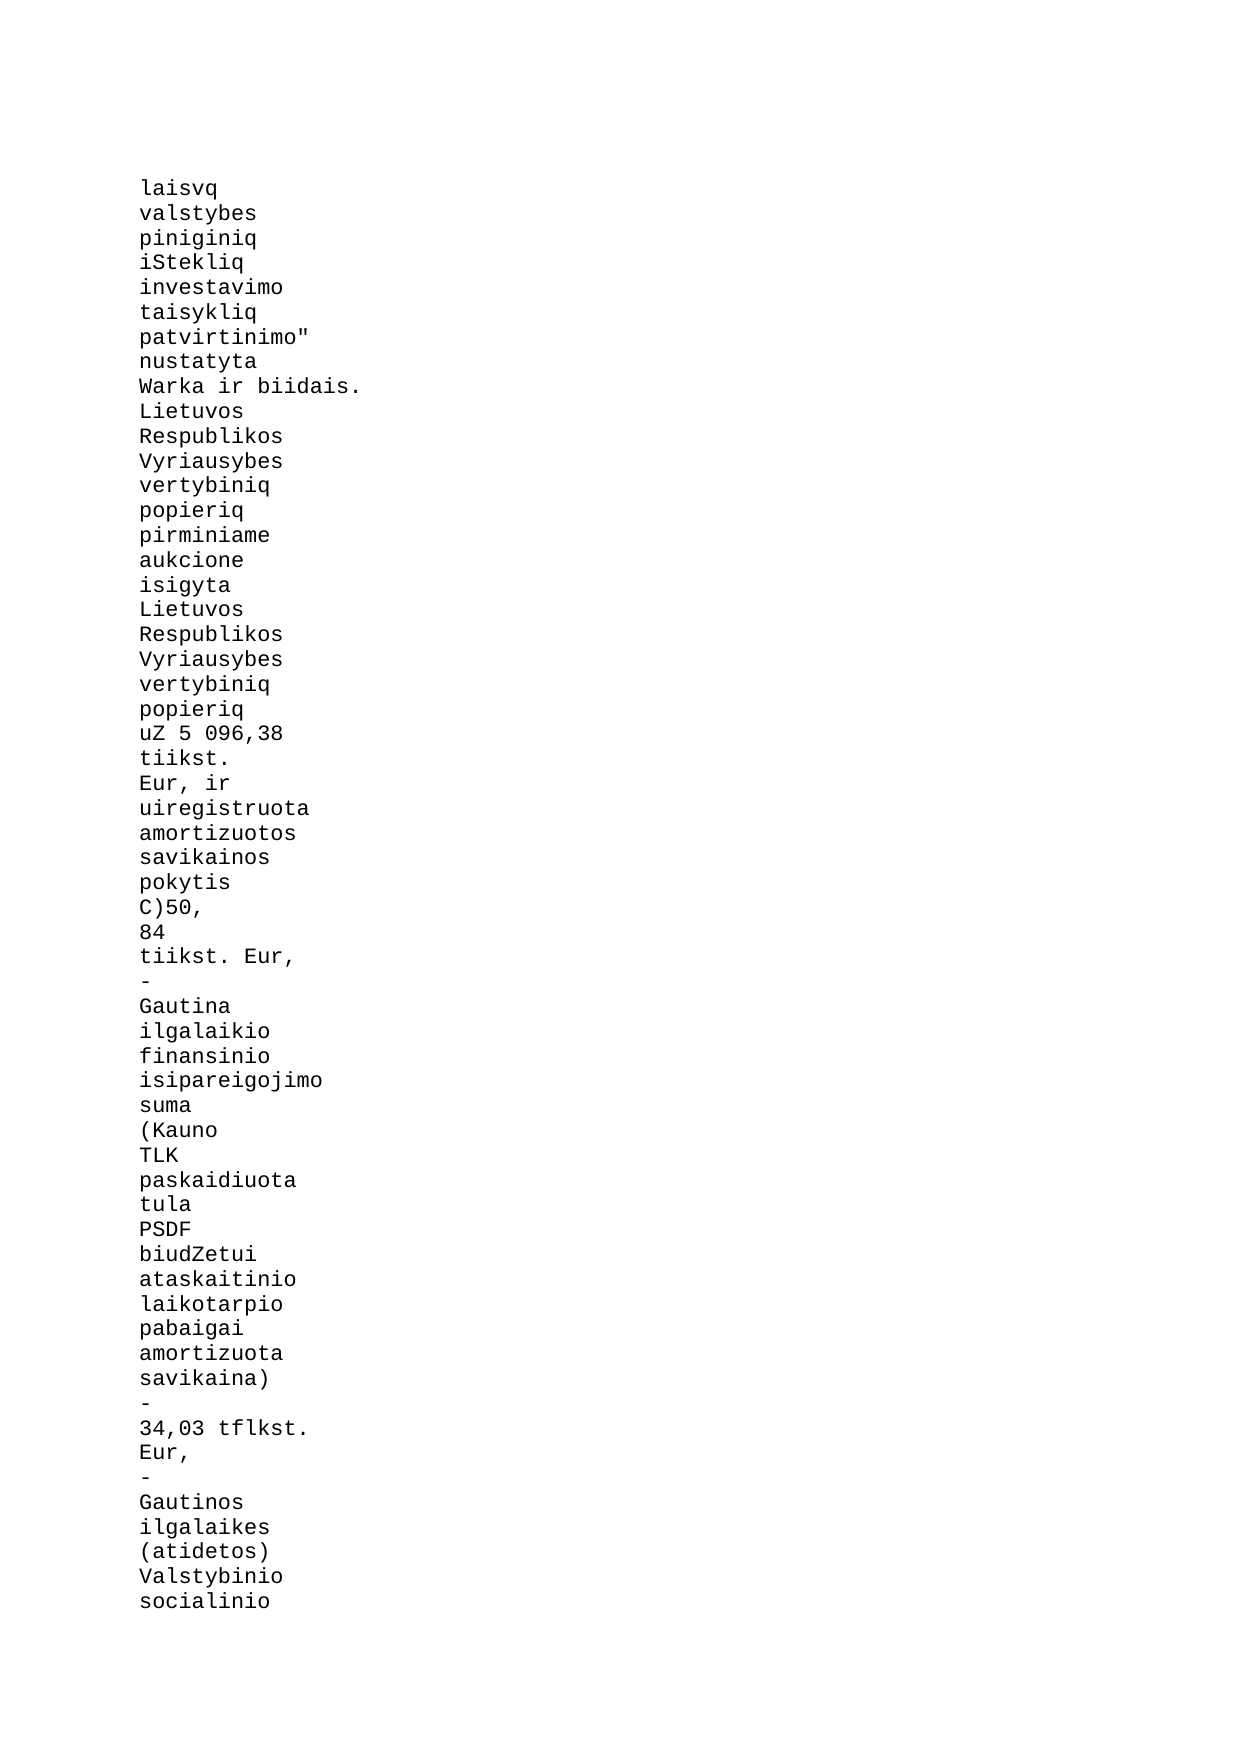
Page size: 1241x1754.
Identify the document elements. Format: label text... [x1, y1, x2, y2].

text suma [139, 1094, 1101, 1119]
text valstybes [139, 202, 1101, 227]
text aukcione [139, 549, 1101, 574]
text patvirtinimo" [139, 326, 1101, 351]
text - [139, 971, 1101, 995]
text Warka ir biidais. [139, 376, 1101, 400]
text ataskaitinio [139, 1268, 1101, 1293]
text laisvq [139, 177, 1101, 202]
text tiikst. [139, 747, 1101, 772]
text laikotarpio [139, 1293, 1101, 1318]
text finansinio [139, 1045, 1101, 1070]
text Gautina [139, 995, 1101, 1020]
text Vyriausybes [139, 450, 1101, 475]
text Respublikos [139, 425, 1101, 450]
text Respublikos [139, 623, 1101, 648]
text (atidetos) [139, 1541, 1101, 1566]
text TLK [139, 1144, 1101, 1169]
text nustatyta [139, 351, 1101, 376]
text tiikst. Eur, [139, 946, 1101, 971]
text vertybiniq [139, 673, 1101, 698]
text Lietuvos [139, 400, 1101, 425]
text Lietuvos [139, 599, 1101, 623]
text Gautinos [139, 1491, 1101, 1516]
text 84 [139, 921, 1101, 946]
text (Kauno [139, 1119, 1101, 1144]
text vertybiniq [139, 475, 1101, 499]
text Valstybinio [139, 1566, 1101, 1590]
text Eur, [139, 1442, 1101, 1466]
text socialinio [139, 1590, 1101, 1615]
text - [139, 1392, 1101, 1417]
text piniginiq [139, 227, 1101, 252]
text taisykliq [139, 301, 1101, 326]
text Eur, ir [139, 772, 1101, 797]
text iStekliq [139, 252, 1101, 276]
text - [139, 1466, 1101, 1491]
text pokytis [139, 871, 1101, 896]
text ilgalaikes [139, 1516, 1101, 1541]
text biudZetui [139, 1243, 1101, 1268]
text ilgalaikio [139, 1020, 1101, 1045]
text PSDF [139, 1218, 1101, 1243]
text uiregistruota [139, 797, 1101, 822]
text popieriq [139, 499, 1101, 524]
text popieriq [139, 698, 1101, 723]
text investavimo [139, 276, 1101, 301]
text C)50, [139, 896, 1101, 921]
text isipareigojimo [139, 1070, 1101, 1094]
text pabaigai [139, 1318, 1101, 1342]
text pirminiame [139, 524, 1101, 549]
text Vyriausybes [139, 648, 1101, 673]
text savikainos [139, 847, 1101, 871]
text tula [139, 1194, 1101, 1218]
text savikaina) [139, 1367, 1101, 1392]
text amortizuotos [139, 822, 1101, 847]
text amortizuota [139, 1342, 1101, 1367]
text paskaidiuota [139, 1169, 1101, 1194]
text 34,03 tflkst. [139, 1417, 1101, 1442]
text uZ 5 096,38 [139, 723, 1101, 747]
text isigyta [139, 574, 1101, 599]
